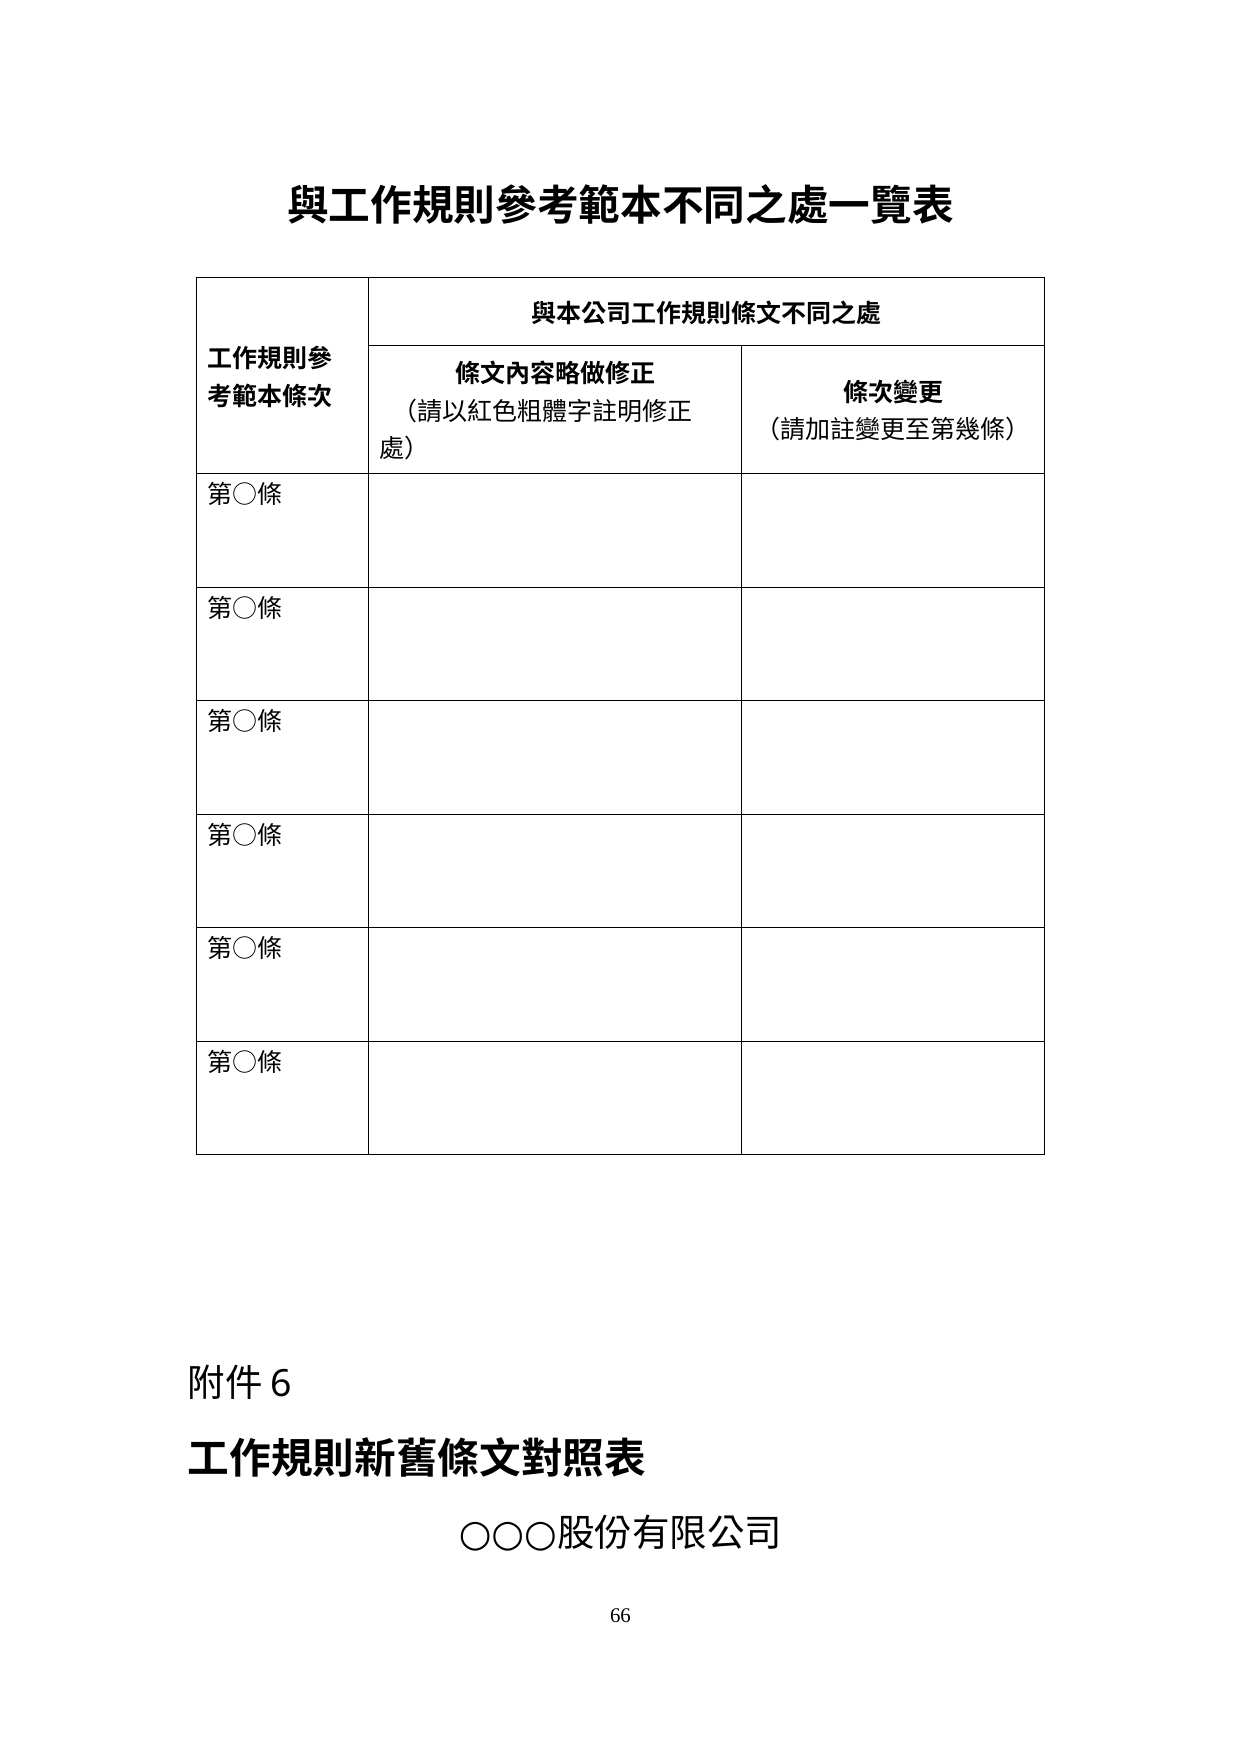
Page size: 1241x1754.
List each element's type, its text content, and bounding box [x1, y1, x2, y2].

table_cell [742, 1042, 1044, 1154]
table_cell [369, 701, 741, 814]
table_cell 第○條 [197, 815, 368, 927]
table_cell 第○條 [197, 588, 368, 700]
text 與工作規則參考範本不同之處一覽表 [187, 164, 1053, 239]
table_cell [369, 588, 741, 700]
table_header 與本公司工作規則條文不同之處 [369, 278, 1044, 344]
text ○○○股份有限公司 [187, 1493, 1053, 1568]
table_cell [742, 588, 1044, 700]
table_cell 條文內容略做修正 （請以紅色粗體字註明修正處） [369, 346, 741, 473]
table_cell [369, 815, 741, 927]
table_cell [369, 928, 741, 1041]
table_cell 條次變更 （請加註變更至第幾條） [742, 346, 1044, 473]
table_cell [369, 474, 741, 587]
table_cell 第○條 [197, 474, 368, 587]
table_cell 第○條 [197, 701, 368, 814]
table_cell [369, 1042, 741, 1154]
table_cell 第○條 [197, 928, 368, 1041]
table_cell 第○條 [197, 1042, 368, 1154]
table_cell [742, 474, 1044, 587]
text 附件6 [187, 1343, 1050, 1418]
table_header 工作規則參考範本條次 [197, 278, 368, 473]
text 工作規則新舊條文對照表 [187, 1418, 1050, 1493]
table_cell [742, 928, 1044, 1041]
table_cell [742, 815, 1044, 927]
table_cell [742, 701, 1044, 814]
